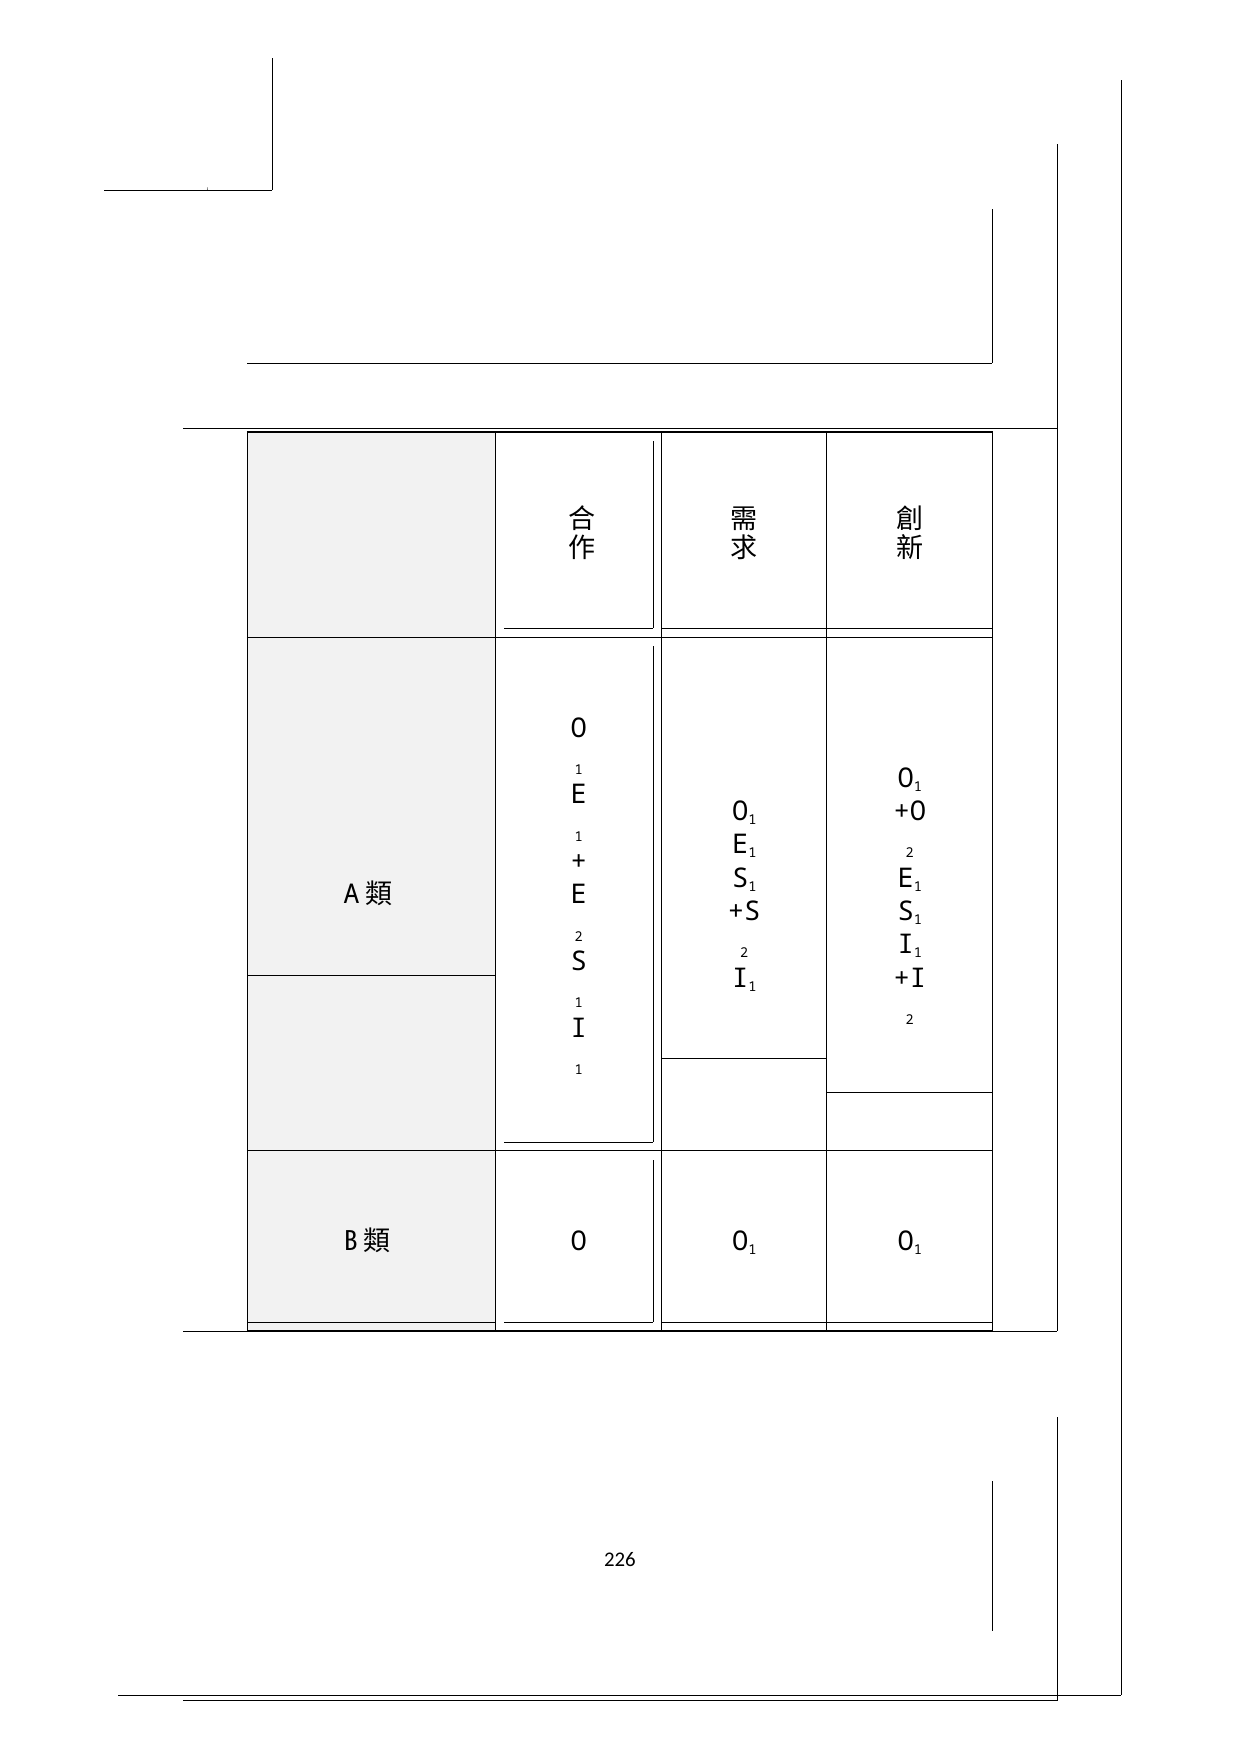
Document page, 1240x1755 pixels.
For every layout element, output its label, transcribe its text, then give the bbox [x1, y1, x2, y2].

table_cell O1 [662, 1151, 826, 1322]
table_cell [248, 433, 495, 637]
table_cell B類 [248, 1151, 495, 1322]
table_cell [662, 1323, 826, 1330]
table_cell O1+O2 E1 S1 I1+I2 [827, 638, 992, 1092]
table_cell 創新 [827, 433, 992, 628]
table_cell A類 [248, 638, 495, 975]
table_cell [248, 1323, 495, 1330]
table_cell O [496, 1151, 661, 1330]
table_cell 需求 [662, 433, 826, 628]
table_cell 合作 [496, 433, 661, 637]
table_cell O1 E1 S1+S2 I1 [662, 638, 826, 1058]
table_cell [248, 976, 495, 1150]
table_cell O1 E1+E2 S1 I1 [496, 638, 661, 1150]
table_cell [827, 1323, 992, 1330]
table_cell [827, 1093, 992, 1150]
table_cell O1 [827, 1151, 992, 1322]
table_cell [662, 1059, 826, 1150]
table_cell [662, 629, 826, 637]
table_cell [827, 629, 992, 637]
